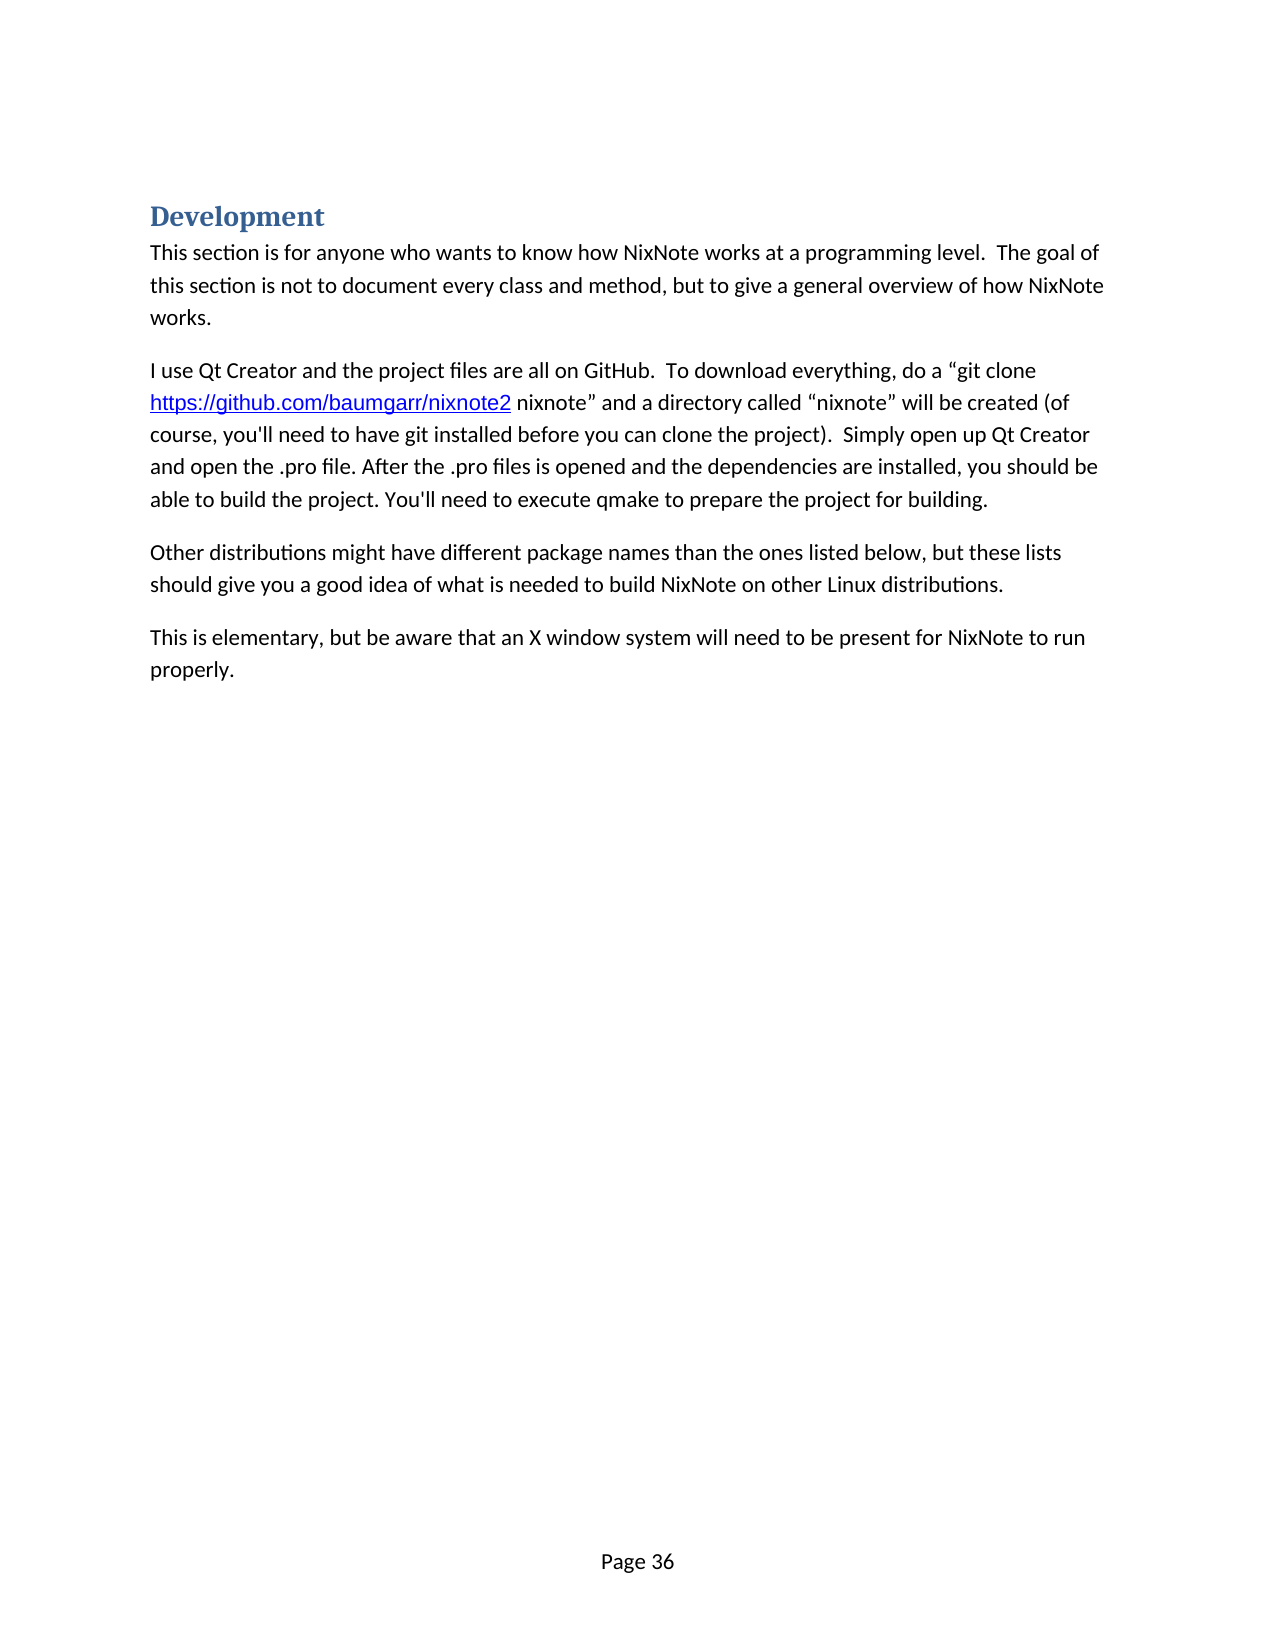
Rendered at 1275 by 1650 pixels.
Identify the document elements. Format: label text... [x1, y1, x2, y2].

text This is elementary, but be aware that an X window system will need to be present for NixNote to run properly. [150, 623, 1125, 683]
text Other distributions might have different package names than the ones listed below, but these lists should give you a good idea of what is needed to build NixNote on other Linux distributions. [150, 538, 1125, 598]
text This section is for anyone who wants to know how NixNote works at a programming level. The goal of this section is not to document every class and method, but to give a general overview of how NixNote works. [150, 238, 1125, 331]
text I use Qt Creator and the project files are all on GitHub. To download everything, do a “git clone https://github.com/baumgarr/nixnote2 nixnote” and a directory called “nixnote” will be created (of course, you'll need to have git installed before you can clone the project). Simply open up Qt Creator and open the .pro file. After the .pro files is opened and the dependencies are installed, you should be able to build the project. You'll need to execute qmake to prepare the project for building. [150, 356, 1125, 513]
subtitle Development [150, 200, 1125, 233]
